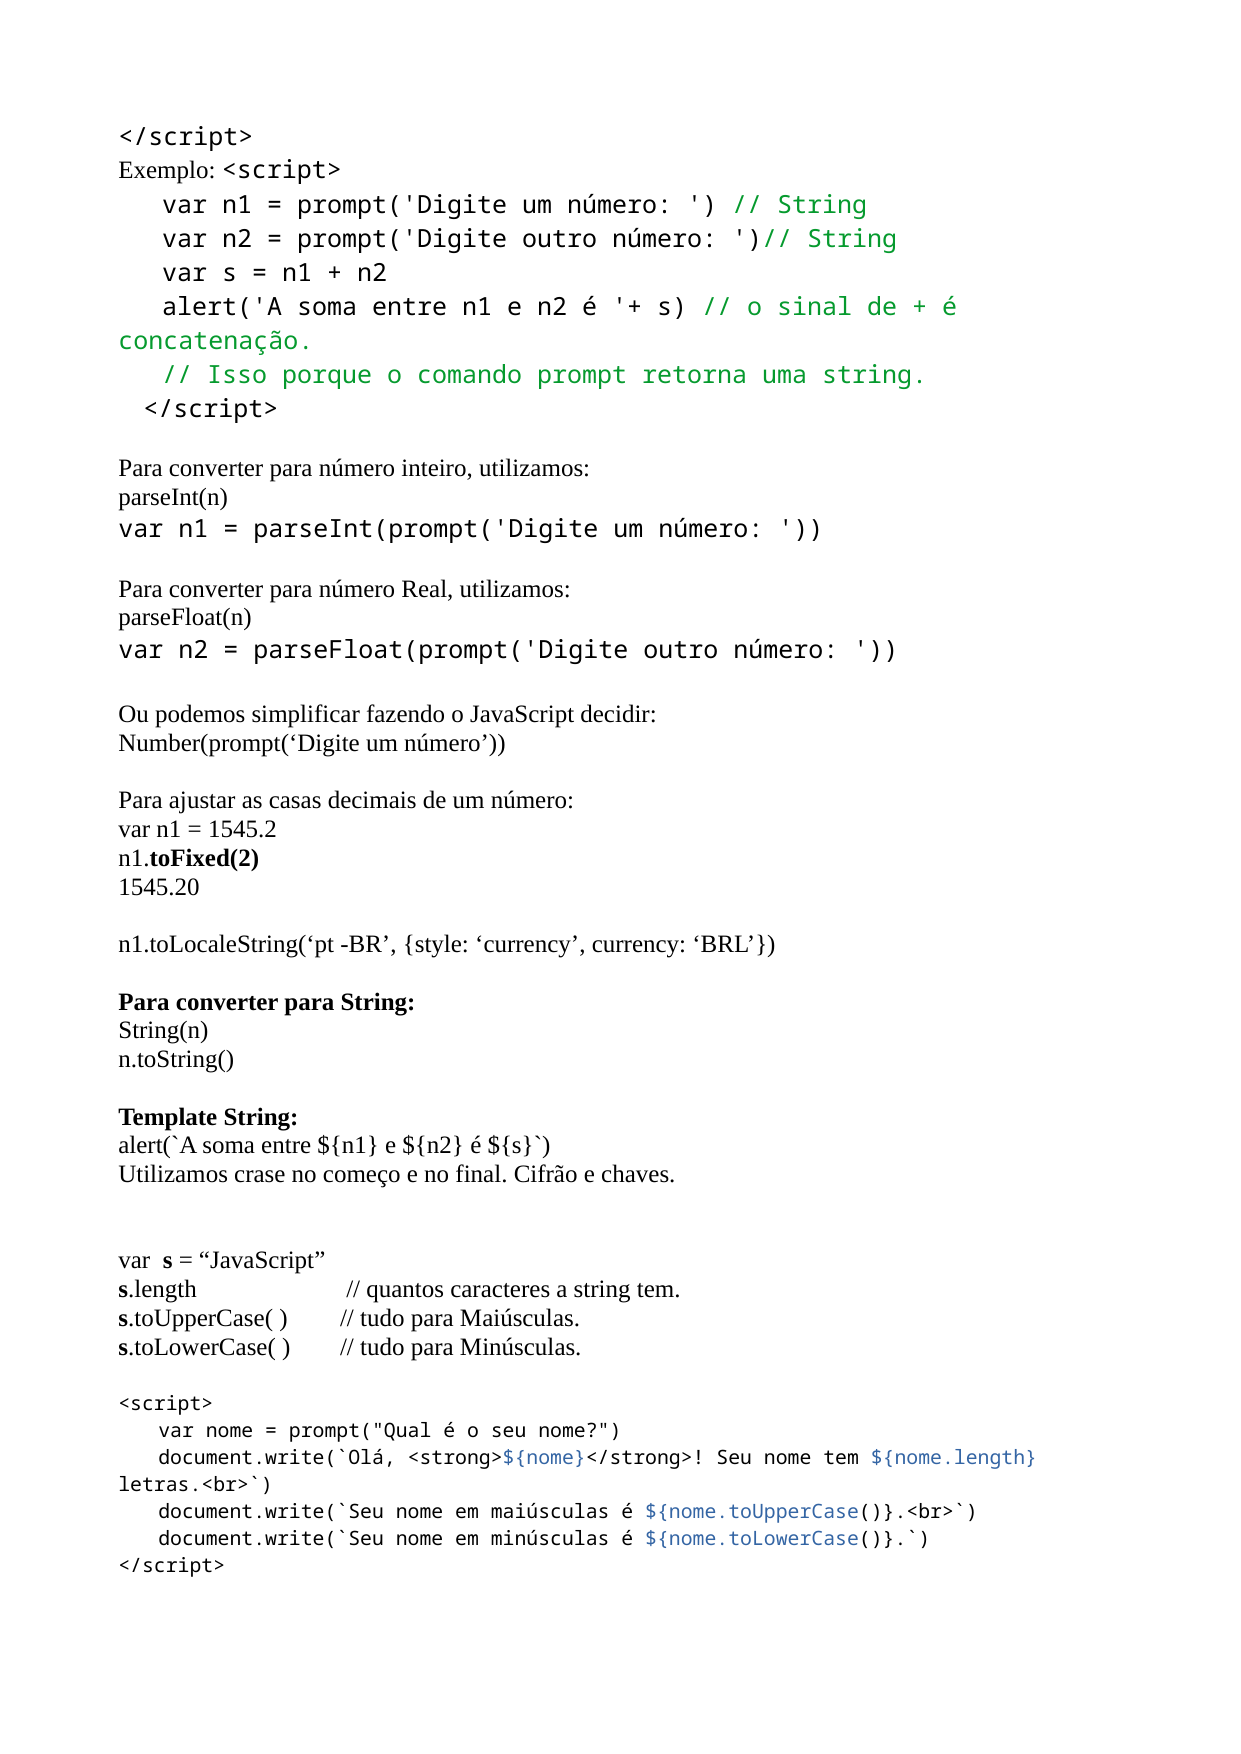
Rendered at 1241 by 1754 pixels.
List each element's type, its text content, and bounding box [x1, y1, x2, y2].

text Exemplo: <script> [118, 152, 1122, 186]
text String(n) [118, 1016, 1122, 1044]
text var nome = prompt("Qual é o seu nome?") [118, 1416, 1122, 1443]
text document.write(`Olá, <strong>${nome}</strong>! Seu nome tem ${nome.length} letras.<br>`) [118, 1443, 1122, 1497]
text Para ajustar as casas decimais de um número: [118, 786, 1122, 814]
text alert(`A soma entre ${n1} e ${n2} é ${s}`) [118, 1131, 1122, 1159]
text parseFloat(n) [118, 602, 1122, 631]
text Number(prompt(‘Digite um número’)) [118, 728, 1122, 757]
text <script> [118, 1389, 1122, 1416]
text s.toLowerCase( ) // tudo para Minúsculas. [118, 1332, 1122, 1361]
text Para converter para String: [118, 987, 1122, 1016]
text document.write(`Seu nome em minúsculas é ${nome.toLowerCase()}.`) [118, 1524, 1122, 1551]
text Ou podemos simplificar fazendo o JavaScript decidir: [118, 699, 1122, 728]
text var n1 = parseInt(prompt('Digite um número: ')) [118, 511, 1122, 545]
text s.length // quantos caracteres a string tem. [118, 1274, 1122, 1303]
text var n2 = parseFloat(prompt('Digite outro número: ')) [118, 631, 1122, 665]
text n.toString() [118, 1044, 1122, 1073]
text n1.toLocaleString(‘pt -BR’, {style: ‘currency’, currency: ‘BRL’}) [118, 929, 1122, 958]
text </script> [118, 118, 1122, 152]
text Para converter para número inteiro, utilizamos: [118, 453, 1122, 482]
text var n2 = prompt('Digite outro número: ')// String [118, 220, 1122, 254]
text var s = n1 + n2 [118, 254, 1122, 288]
text Utilizamos crase no começo e no final. Cifrão e chaves. [118, 1159, 1122, 1188]
text var n1 = prompt('Digite um número: ') // String [118, 186, 1122, 220]
text var s = “JavaScript” [118, 1246, 1122, 1274]
text parseInt(n) [118, 482, 1122, 511]
text 1545.20 [118, 872, 1122, 901]
text s.toUpperCase( ) // tudo para Maiúsculas. [118, 1303, 1122, 1332]
text n1.toFixed(2) [118, 843, 1122, 872]
text Para converter para número Real, utilizamos: [118, 574, 1122, 602]
text alert('A soma entre n1 e n2 é '+ s) // o sinal de + é concatenação. [118, 288, 1122, 357]
text var n1 = 1545.2 [118, 814, 1122, 843]
text </script> [118, 391, 1122, 425]
text Template String: [118, 1102, 1122, 1131]
text // Isso porque o comando prompt retorna uma string. [118, 357, 1122, 391]
text document.write(`Seu nome em maiúsculas é ${nome.toUpperCase()}.<br>`) [118, 1497, 1122, 1524]
text </script> [118, 1551, 1122, 1578]
